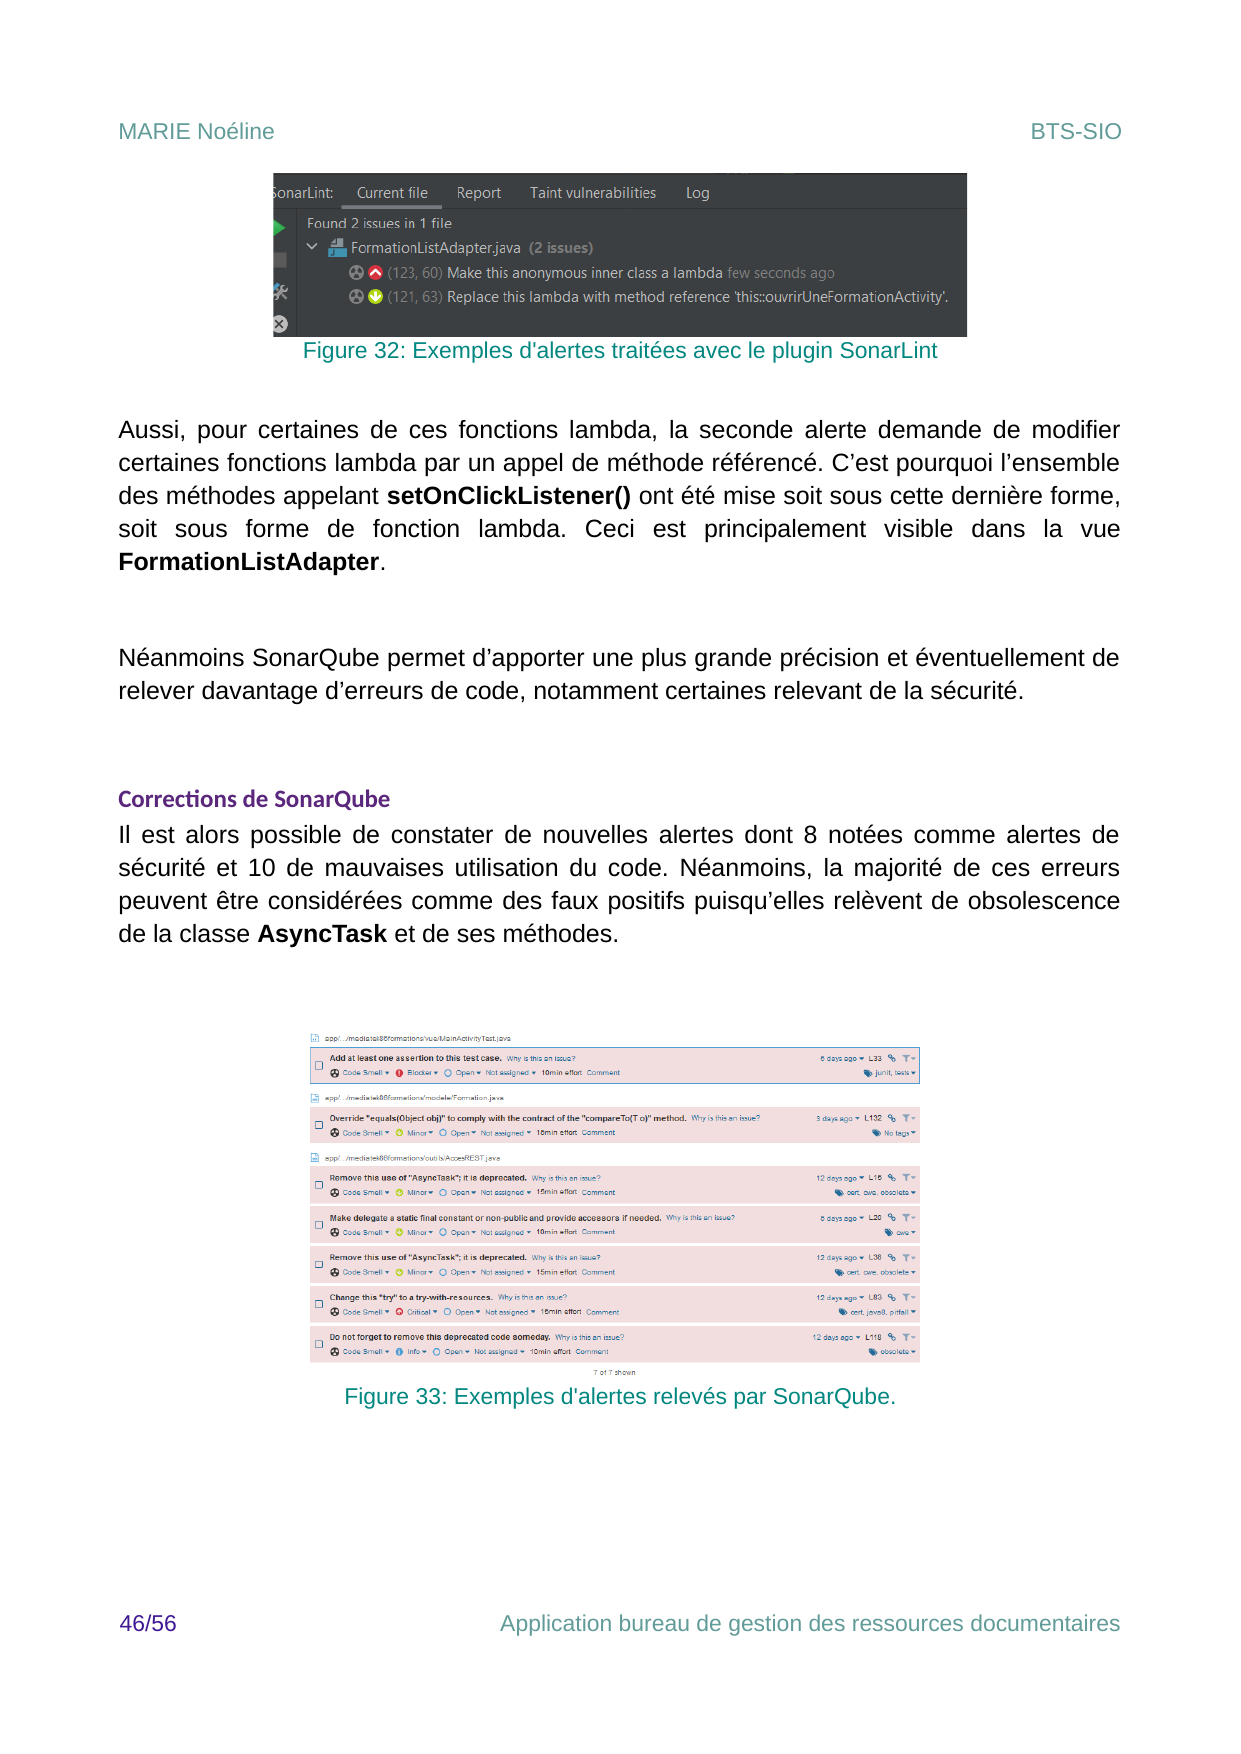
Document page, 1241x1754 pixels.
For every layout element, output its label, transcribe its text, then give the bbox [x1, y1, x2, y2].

text Néanmoins SonarQube permet d’apporter une plus grande précision et éventuellement de relever davantage d’erreurs de code, notamment certaines relevant de la sécurité. [118, 643, 1122, 704]
text Figure 32: Exemples d'alertes traitées avec le plugin SonarLint [246, 337, 994, 363]
text Il est alors possible de constater de nouvelles alertes dont 8 notées comme alertes de sécurité et 10 de mauvaises utilisation du code. Néanmoins, la majorité de ces erreurs peuvent être considérées comme des faux positifs puisqu’elles relèvent de obsolescence de la classe AsyncTask et de ses méthodes. [118, 820, 1122, 948]
picture [303, 1029, 938, 1383]
picture [273, 173, 968, 337]
text Figure 33: Exemples d'alertes relevés par SonarQube. [303, 1383, 937, 1409]
subtitle Corrections de SonarQube [118, 783, 1122, 814]
text Aussi, pour certaines de ces fonctions lambda, la seconde alerte demande de modifier certaines fonctions lambda par un appel de méthode référencé. C’est pourquoi l’ensemble des méthodes appelant setOnClickListener() ont été mise soit sous cette dernière forme, soit sous forme de fonction lambda. Ceci est principalement visible dans la vue FormationListAdapter. [118, 415, 1122, 576]
